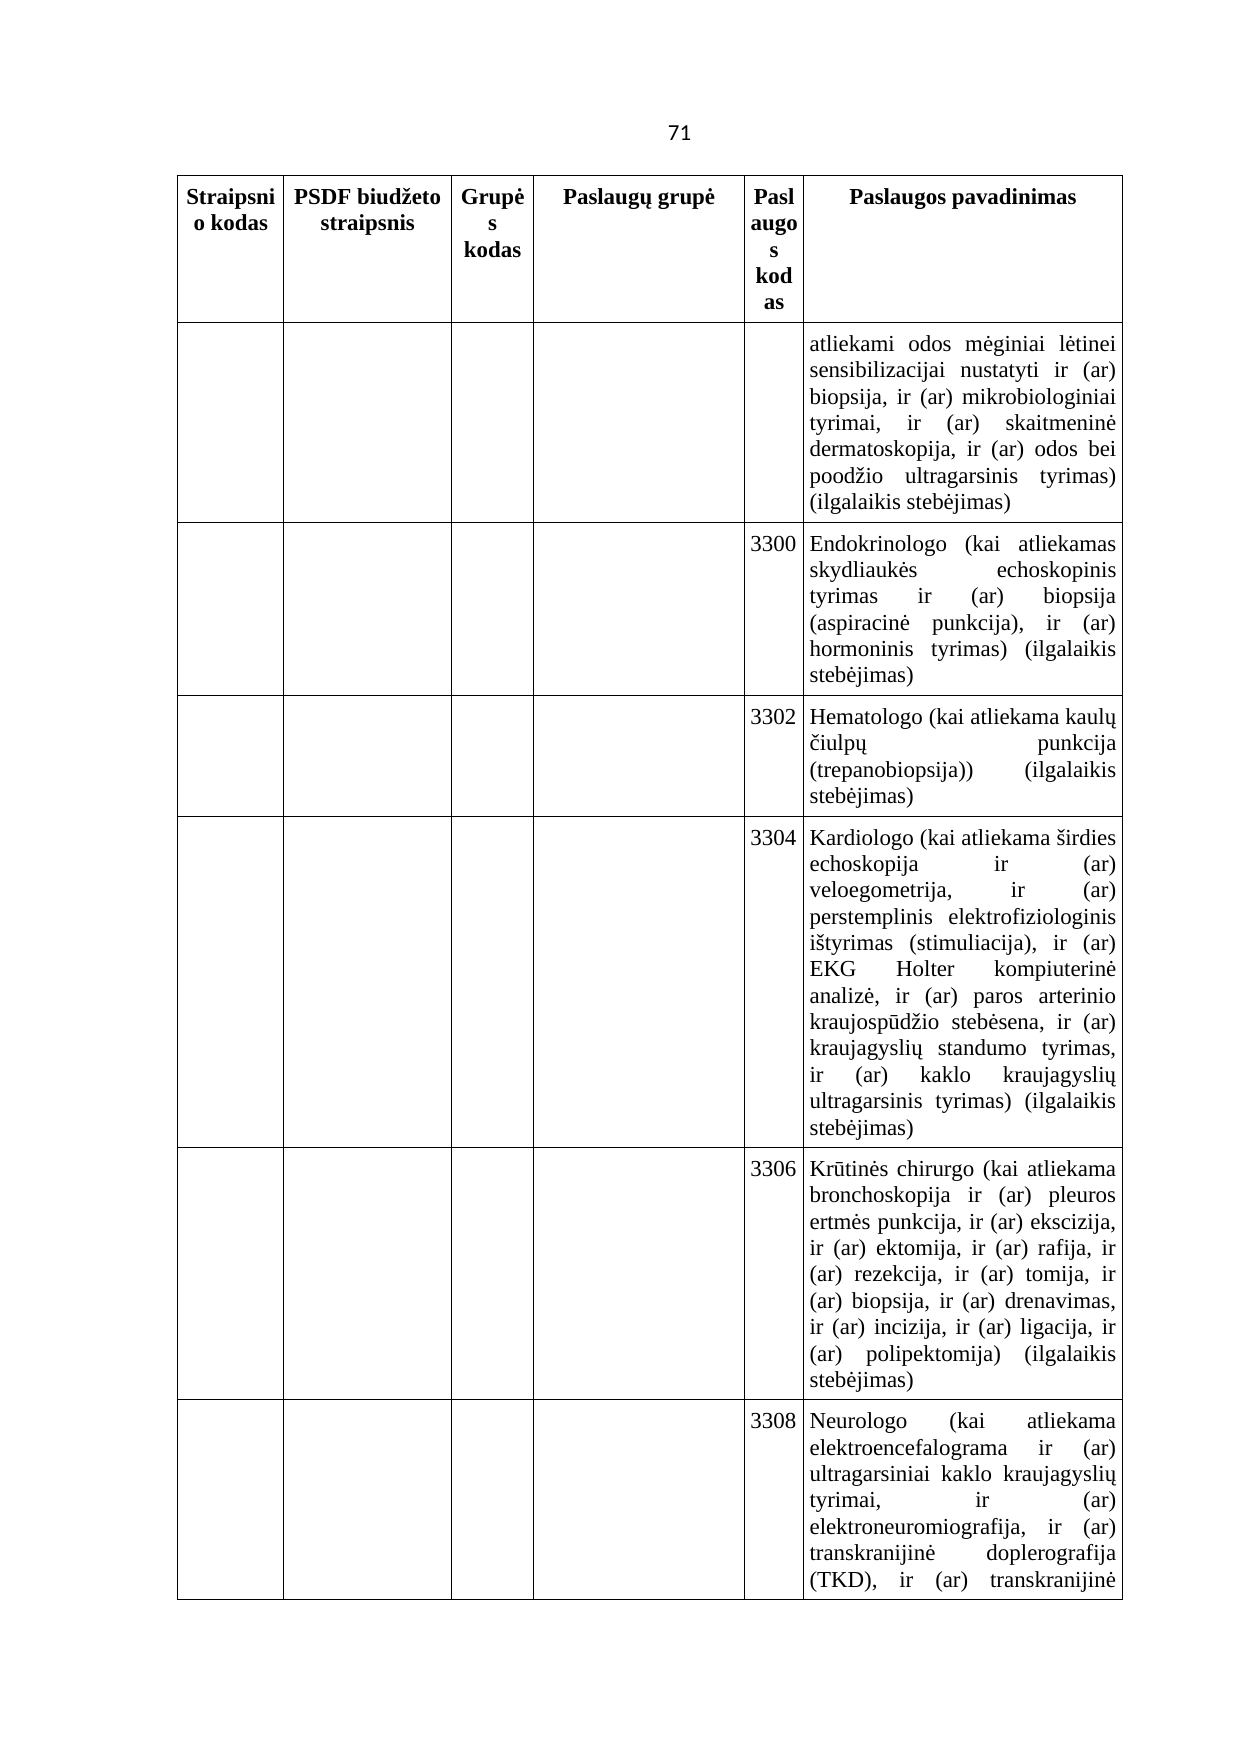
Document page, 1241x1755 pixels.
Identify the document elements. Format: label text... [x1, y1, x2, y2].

table_cell 3306 [745, 1148, 803, 1399]
table_cell 3304 [745, 817, 803, 1147]
table_cell [452, 1400, 533, 1599]
table_cell atliekami odos mėginiai lėtinei sensibilizacijai nustatyti ir (ar) biopsija, ir (ar) mikrobiologiniai tyrimai, ir (ar) skaitmeninė dermatoskopija, ir (ar) odos bei poodžio ultragarsinis tyrimas) (ilgalaikis stebėjimas) [804, 323, 1122, 522]
table_cell [534, 1400, 744, 1599]
table_cell [178, 1148, 283, 1399]
table_cell [178, 523, 283, 695]
table_cell [284, 523, 451, 695]
table_cell [284, 1400, 451, 1599]
table_cell [452, 523, 533, 695]
table_cell [452, 323, 533, 522]
table_cell [534, 523, 744, 695]
table_cell [452, 1148, 533, 1399]
table_cell 3308 [745, 1400, 803, 1599]
table_header Paslaugų grupė [534, 176, 744, 322]
table_cell Hematologo (kai atliekama kaulų čiulpų punkcija (trepanobiopsija)) (ilgalaikis stebėjimas) [804, 696, 1122, 816]
table_cell [452, 696, 533, 816]
table_cell [284, 817, 451, 1147]
table_cell [452, 817, 533, 1147]
table_cell [745, 323, 803, 522]
table_cell [534, 323, 744, 522]
table_cell Neurologo (kai atliekama elektroencefalograma ir (ar) ultragarsiniai kaklo kraujagyslių tyrimai, ir (ar) elektroneuromiografija, ir (ar) transkranijinė doplerografija (TKD), ir (ar) transkranijinė [804, 1400, 1122, 1599]
table_cell [178, 817, 283, 1147]
table_cell [284, 323, 451, 522]
table_header Grupės kodas [452, 176, 533, 322]
table_cell [178, 323, 283, 522]
table_header PSDF biudžeto straipsnis [284, 176, 451, 322]
table_cell Endokrinologo (kai atliekamas skydliaukės echoskopinis tyrimas ir (ar) biopsija (aspiracinė punkcija), ir (ar) hormoninis tyrimas) (ilgalaikis stebėjimas) [804, 523, 1122, 695]
table_cell [178, 1400, 283, 1599]
table_header Paslaugos kodas [745, 176, 803, 322]
table_cell 3302 [745, 696, 803, 816]
table_cell [284, 1148, 451, 1399]
table_cell 3300 [745, 523, 803, 695]
table_cell [534, 1148, 744, 1399]
table_cell Kardiologo (kai atliekama širdies echoskopija ir (ar) veloegometrija, ir (ar) perstemplinis elektrofiziologinis ištyrimas (stimuliacija), ir (ar) EKG Holter kompiuterinė analizė, ir (ar) paros arterinio kraujospūdžio stebėsena, ir (ar) kraujagyslių standumo tyrimas, ir (ar) kaklo kraujagyslių ultragarsinis tyrimas) (ilgalaikis stebėjimas) [804, 817, 1122, 1147]
table_cell [284, 696, 451, 816]
table_header Straipsnio kodas [178, 176, 283, 322]
table_cell Krūtinės chirurgo (kai atliekama bronchoskopija ir (ar) pleuros ertmės punkcija, ir (ar) ekscizija, ir (ar) ektomija, ir (ar) rafija, ir (ar) rezekcija, ir (ar) tomija, ir (ar) biopsija, ir (ar) drenavimas, ir (ar) incizija, ir (ar) ligacija, ir (ar) polipektomija) (ilgalaikis stebėjimas) [804, 1148, 1122, 1399]
table_header Paslaugos pavadinimas [804, 176, 1122, 322]
table_cell [178, 696, 283, 816]
table_cell [534, 696, 744, 816]
table_cell [534, 817, 744, 1147]
